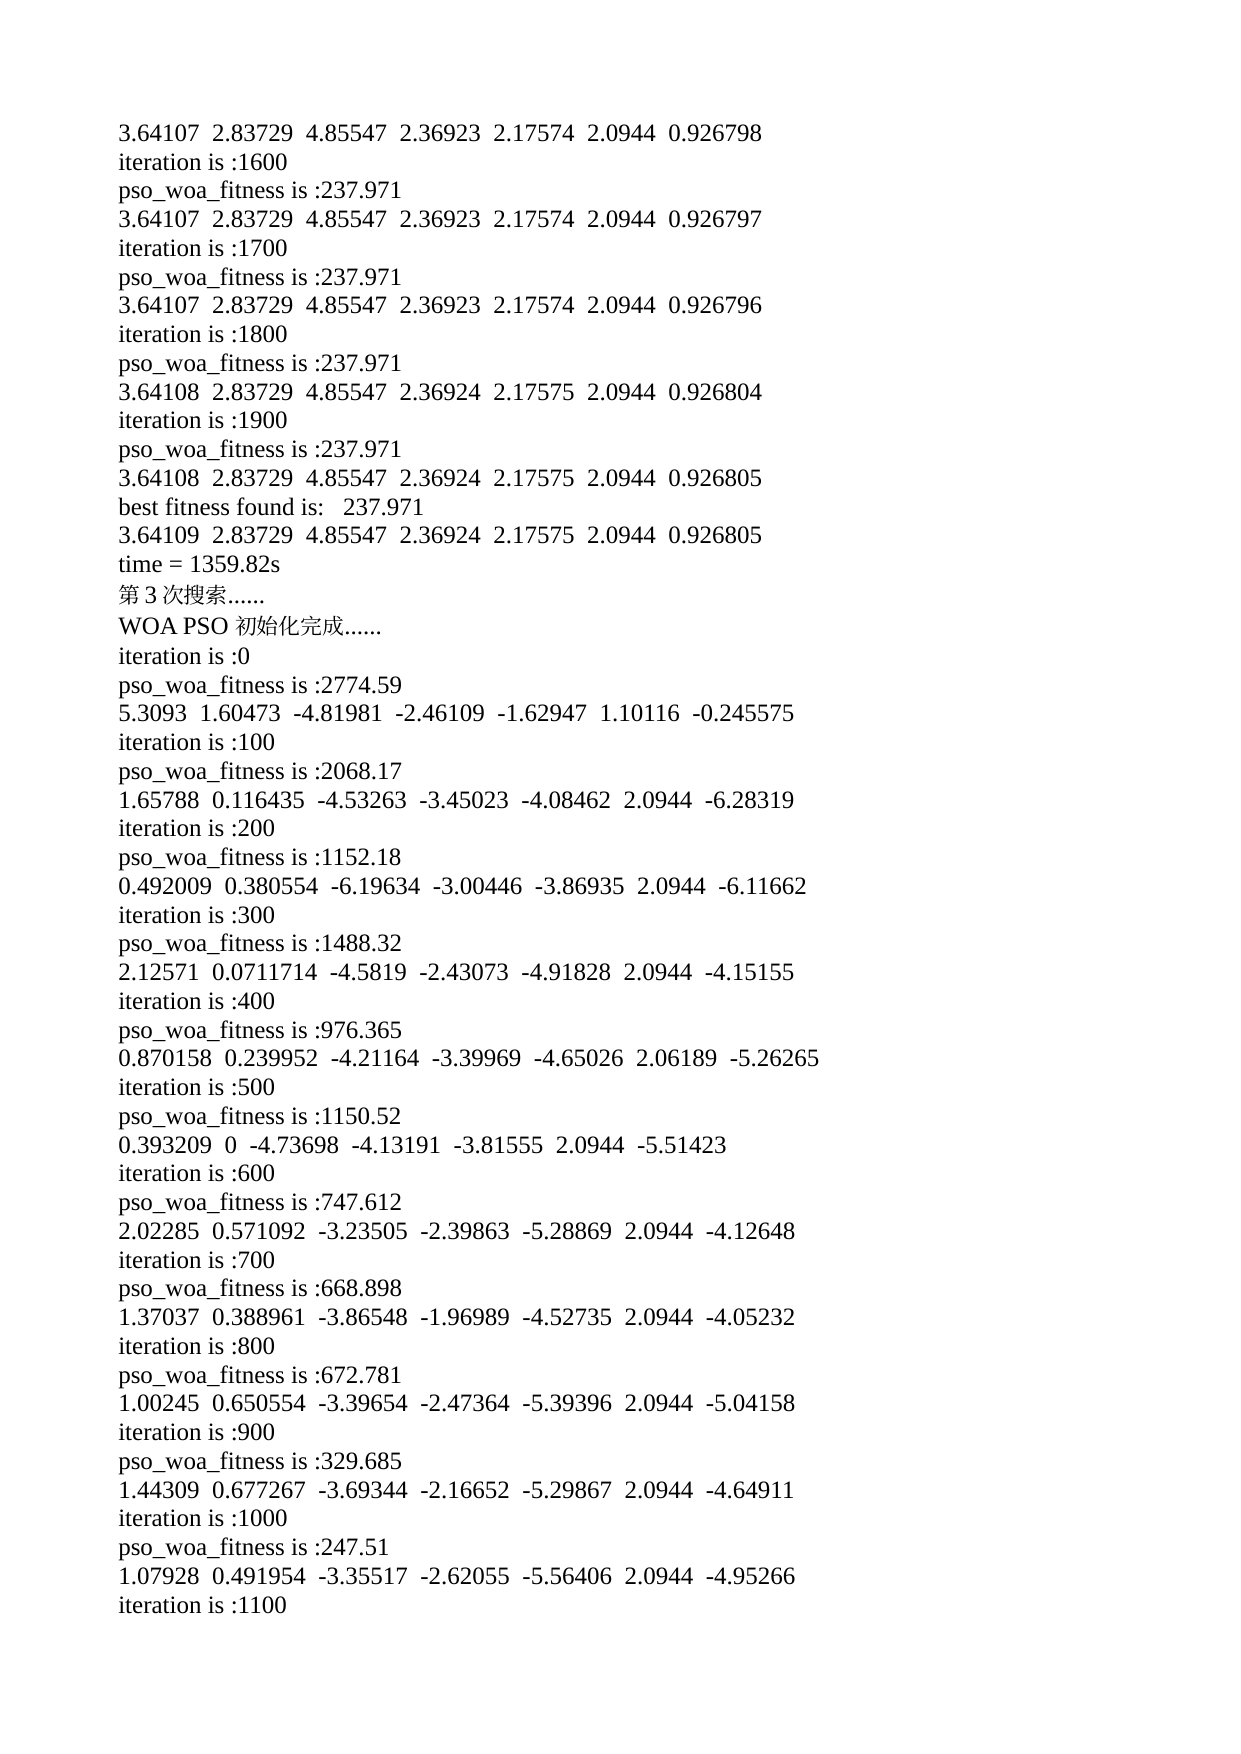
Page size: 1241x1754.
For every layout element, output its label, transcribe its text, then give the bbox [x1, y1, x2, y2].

text iteration is :1900 [118, 406, 1122, 434]
text iteration is :1000 [118, 1503, 1122, 1532]
text 3.64107 2.83729 4.85547 2.36923 2.17574 2.0944 0.926796 [118, 291, 1122, 319]
text 3.64107 2.83729 4.85547 2.36923 2.17574 2.0944 0.926797 [118, 204, 1122, 233]
text 3.64108 2.83729 4.85547 2.36924 2.17575 2.0944 0.926805 [118, 463, 1122, 492]
text best fitness found is: 237.971 [118, 492, 1122, 521]
text WOA PSO 初始化完成...... [118, 609, 1122, 641]
text pso_woa_fitness is :1150.52 [118, 1101, 1122, 1130]
text iteration is :900 [118, 1417, 1122, 1446]
text 1.44309 0.677267 -3.69344 -2.16652 -5.29867 2.0944 -4.64911 [118, 1475, 1122, 1503]
text 3.64109 2.83729 4.85547 2.36924 2.17575 2.0944 0.926805 [118, 521, 1122, 549]
text 2.02285 0.571092 -3.23505 -2.39863 -5.28869 2.0944 -4.12648 [118, 1216, 1122, 1245]
text pso_woa_fitness is :237.971 [118, 348, 1122, 377]
text 1.00245 0.650554 -3.39654 -2.47364 -5.39396 2.0944 -5.04158 [118, 1388, 1122, 1417]
text iteration is :1100 [118, 1590, 1122, 1618]
text iteration is :1800 [118, 319, 1122, 348]
text pso_woa_fitness is :747.612 [118, 1187, 1122, 1216]
text pso_woa_fitness is :237.971 [118, 176, 1122, 204]
text pso_woa_fitness is :237.971 [118, 434, 1122, 463]
text iteration is :0 [118, 641, 1122, 670]
text pso_woa_fitness is :329.685 [118, 1446, 1122, 1475]
text pso_woa_fitness is :237.971 [118, 262, 1122, 291]
text 0.393209 0 -4.73698 -4.13191 -3.81555 2.0944 -5.51423 [118, 1130, 1122, 1158]
text pso_woa_fitness is :672.781 [118, 1360, 1122, 1388]
text iteration is :100 [118, 727, 1122, 756]
text 3.64108 2.83729 4.85547 2.36924 2.17575 2.0944 0.926804 [118, 377, 1122, 406]
text 1.07928 0.491954 -3.35517 -2.62055 -5.56406 2.0944 -4.95266 [118, 1561, 1122, 1590]
text iteration is :300 [118, 900, 1122, 928]
text iteration is :1700 [118, 233, 1122, 262]
text pso_woa_fitness is :2774.59 [118, 670, 1122, 698]
text iteration is :700 [118, 1245, 1122, 1273]
text iteration is :600 [118, 1158, 1122, 1187]
text pso_woa_fitness is :247.51 [118, 1532, 1122, 1561]
text 0.870158 0.239952 -4.21164 -3.39969 -4.65026 2.06189 -5.26265 [118, 1043, 1122, 1072]
text pso_woa_fitness is :1152.18 [118, 842, 1122, 871]
text 1.37037 0.388961 -3.86548 -1.96989 -4.52735 2.0944 -4.05232 [118, 1302, 1122, 1331]
text 1.65788 0.116435 -4.53263 -3.45023 -4.08462 2.0944 -6.28319 [118, 785, 1122, 813]
text pso_woa_fitness is :1488.32 [118, 928, 1122, 957]
text iteration is :800 [118, 1331, 1122, 1360]
text 3.64107 2.83729 4.85547 2.36923 2.17574 2.0944 0.926798 [118, 118, 1122, 147]
text 2.12571 0.0711714 -4.5819 -2.43073 -4.91828 2.0944 -4.15155 [118, 957, 1122, 986]
text pso_woa_fitness is :2068.17 [118, 756, 1122, 785]
text 0.492009 0.380554 -6.19634 -3.00446 -3.86935 2.0944 -6.11662 [118, 871, 1122, 900]
text time = 1359.82s [118, 549, 1122, 578]
text iteration is :1600 [118, 147, 1122, 176]
text iteration is :200 [118, 813, 1122, 842]
text 第3次搜索...... [118, 578, 1122, 609]
text iteration is :400 [118, 986, 1122, 1015]
text pso_woa_fitness is :668.898 [118, 1273, 1122, 1302]
text iteration is :500 [118, 1072, 1122, 1101]
text 5.3093 1.60473 -4.81981 -2.46109 -1.62947 1.10116 -0.245575 [118, 698, 1122, 727]
text pso_woa_fitness is :976.365 [118, 1015, 1122, 1043]
